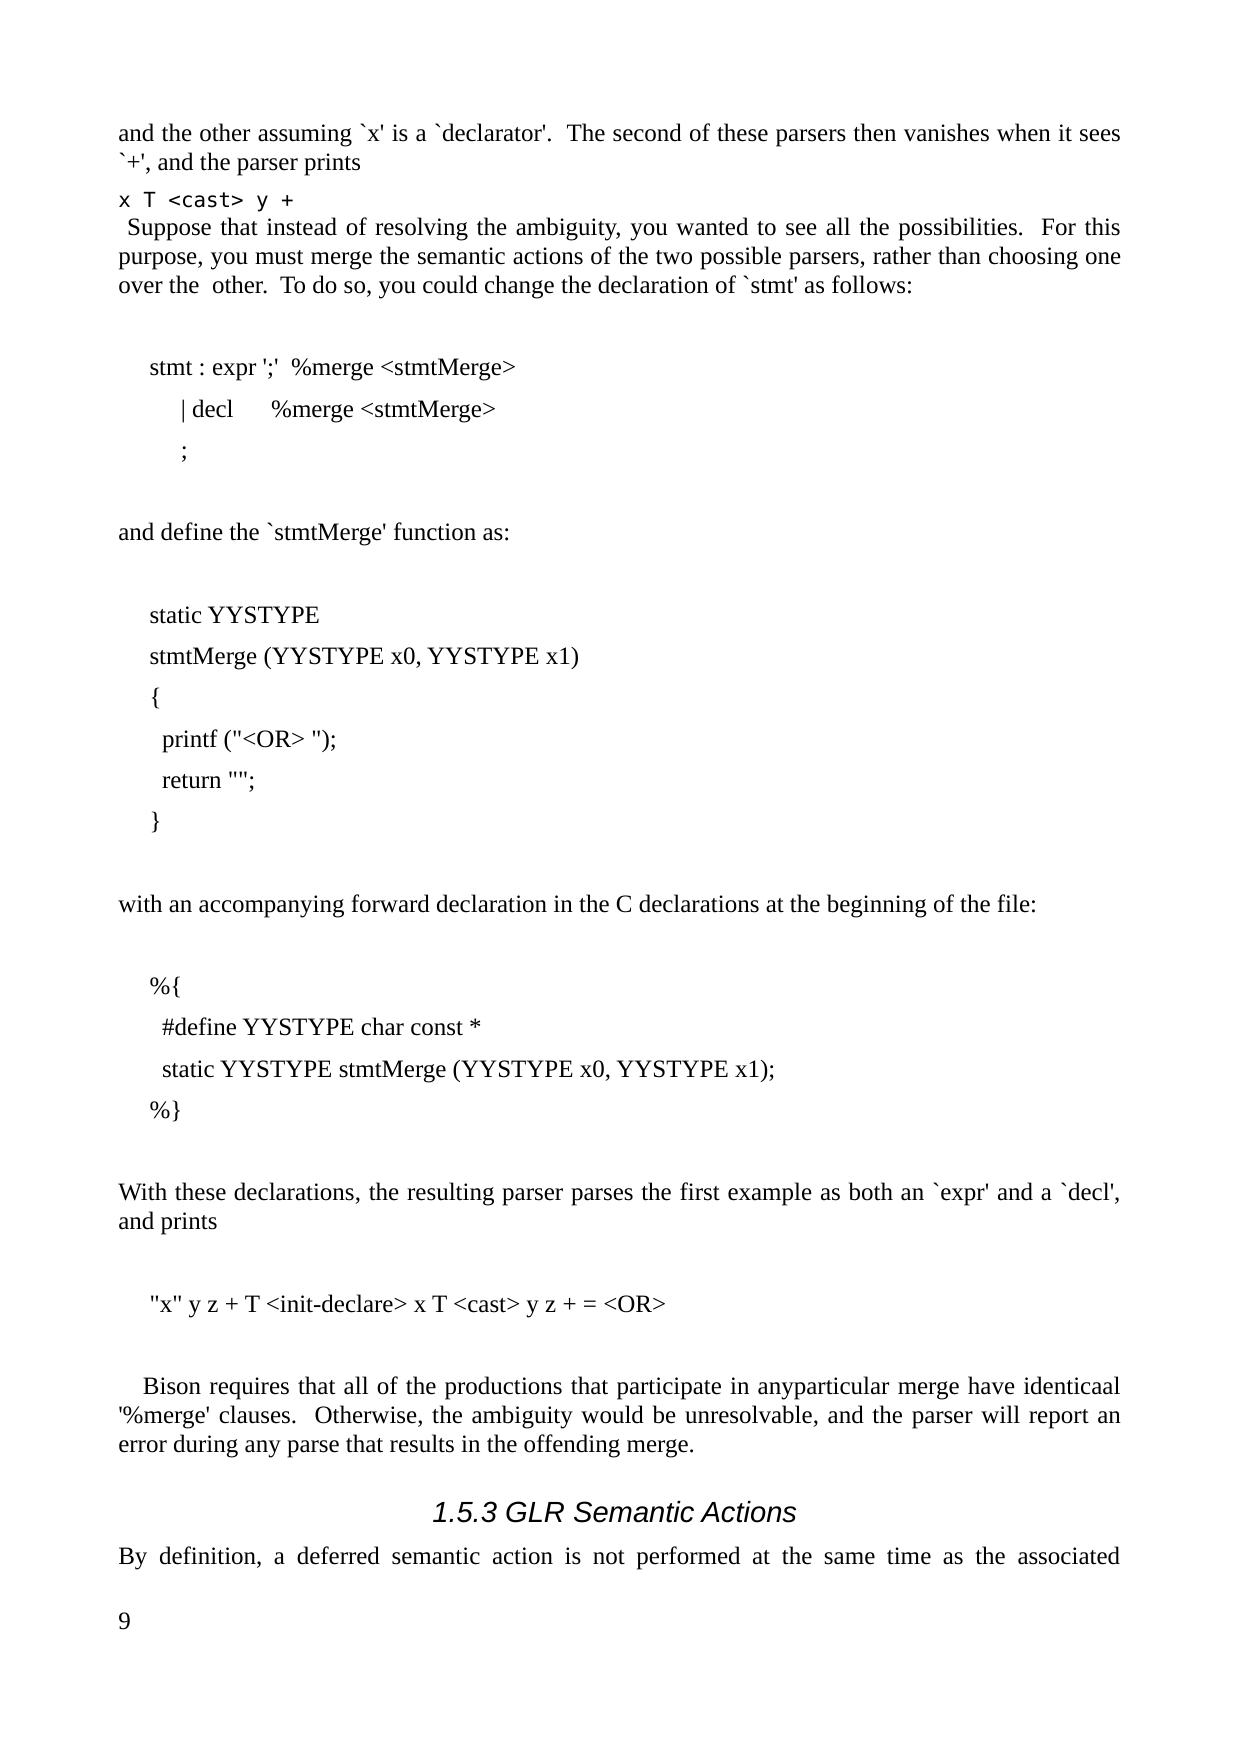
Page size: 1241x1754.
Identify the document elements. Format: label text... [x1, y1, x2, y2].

text Bison requires that all of the productions that participate in anyparticular merge have identicaal '%merge' clauses. Otherwise, the ambiguity would be unresolvable, and the parser will report an error during any parse that results in the offending merge. [118, 1371, 1122, 1457]
text stmt : expr ';' %merge <stmtMerge> [118, 352, 1122, 381]
text With these declarations, the resulting parser parses the first example as both an `expr' and a `decl', and prints [118, 1177, 1122, 1235]
text stmtMerge (YYSTYPE x0, YYSTYPE x1) [118, 641, 1122, 670]
text static YYSTYPE [118, 600, 1122, 629]
text #define YYSTYPE char const * [118, 1012, 1122, 1041]
text and define the `stmtMerge' function as: [118, 517, 1122, 546]
text return ""; [118, 765, 1122, 794]
text } [118, 806, 1122, 835]
text Suppose that instead of resolving the ambiguity, you wanted to see all the possibilities. For this purpose, you must merge the semantic actions of the two possible parsers, rather than choosing one over the other. To do so, you could change the declaration of `stmt' as follows: [118, 212, 1122, 299]
text with an accompanying forward declaration in the C declarations at the beginning of the file: [118, 889, 1122, 917]
subtitle 1.5.3 GLR Semantic Actions [118, 1495, 1122, 1528]
text ; [118, 435, 1122, 464]
text By definition, a deferred semantic action is not performed at the same time as the associated [118, 1541, 1122, 1570]
text | decl %merge <stmtMerge> [118, 394, 1122, 422]
text "x" y z + T <init-declare> x T <cast> y z + = <OR> [118, 1289, 1122, 1317]
text static YYSTYPE stmtMerge (YYSTYPE x0, YYSTYPE x1); [118, 1054, 1122, 1082]
text { [118, 682, 1122, 711]
text x T <cast> y + [118, 188, 1122, 212]
text %{ [118, 971, 1122, 1000]
text and the other assuming `x' is a `declarator'. The second of these parsers then vanishes when it sees `+', and the parser prints [118, 118, 1122, 176]
text printf ("<OR> "); [118, 724, 1122, 752]
text %} [118, 1095, 1122, 1124]
